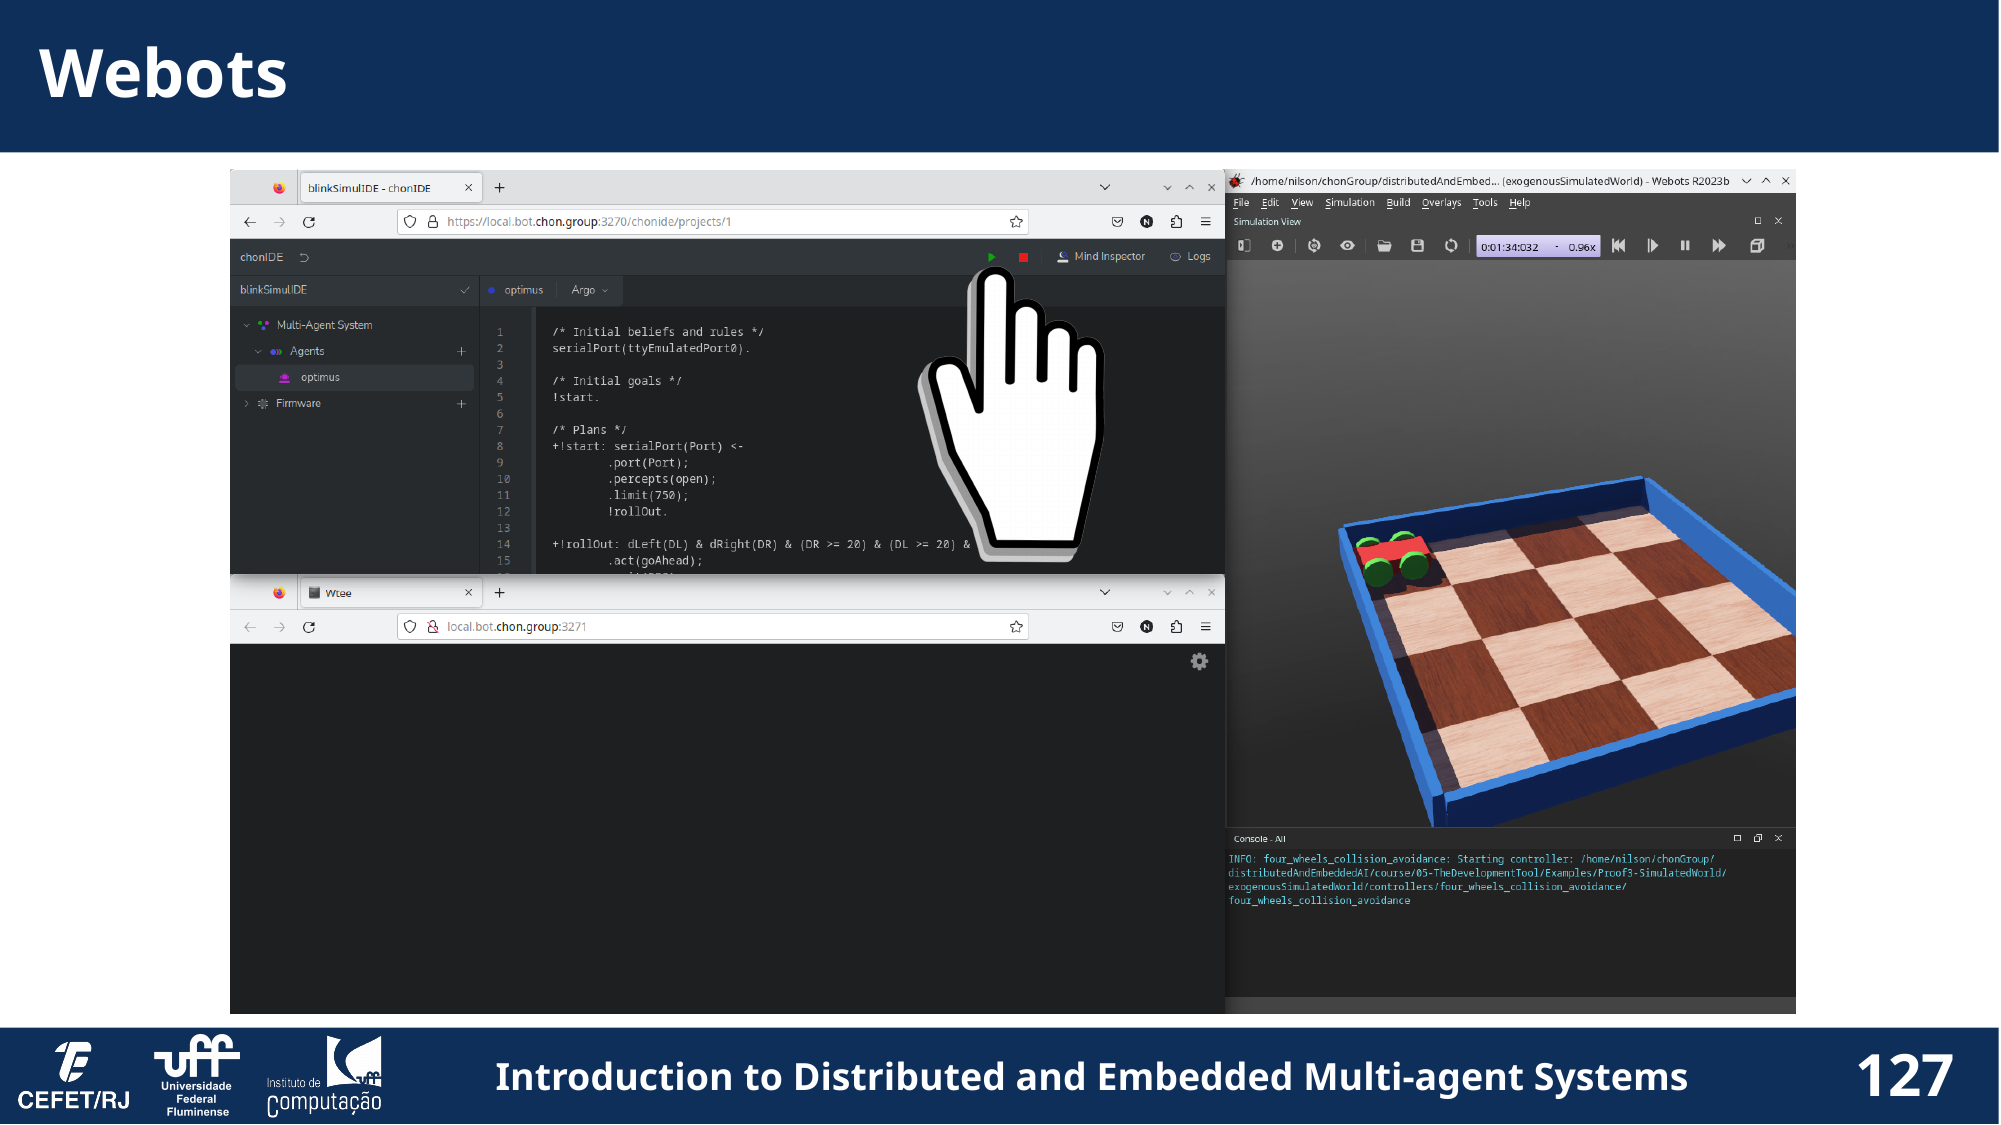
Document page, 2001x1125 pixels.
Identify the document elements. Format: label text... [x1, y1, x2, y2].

picture [265, 1033, 383, 1118]
picture [153, 1033, 241, 1121]
picture [18, 1021, 129, 1125]
text_box Webots [25, 23, 1998, 116]
picture [230, 169, 1796, 1014]
